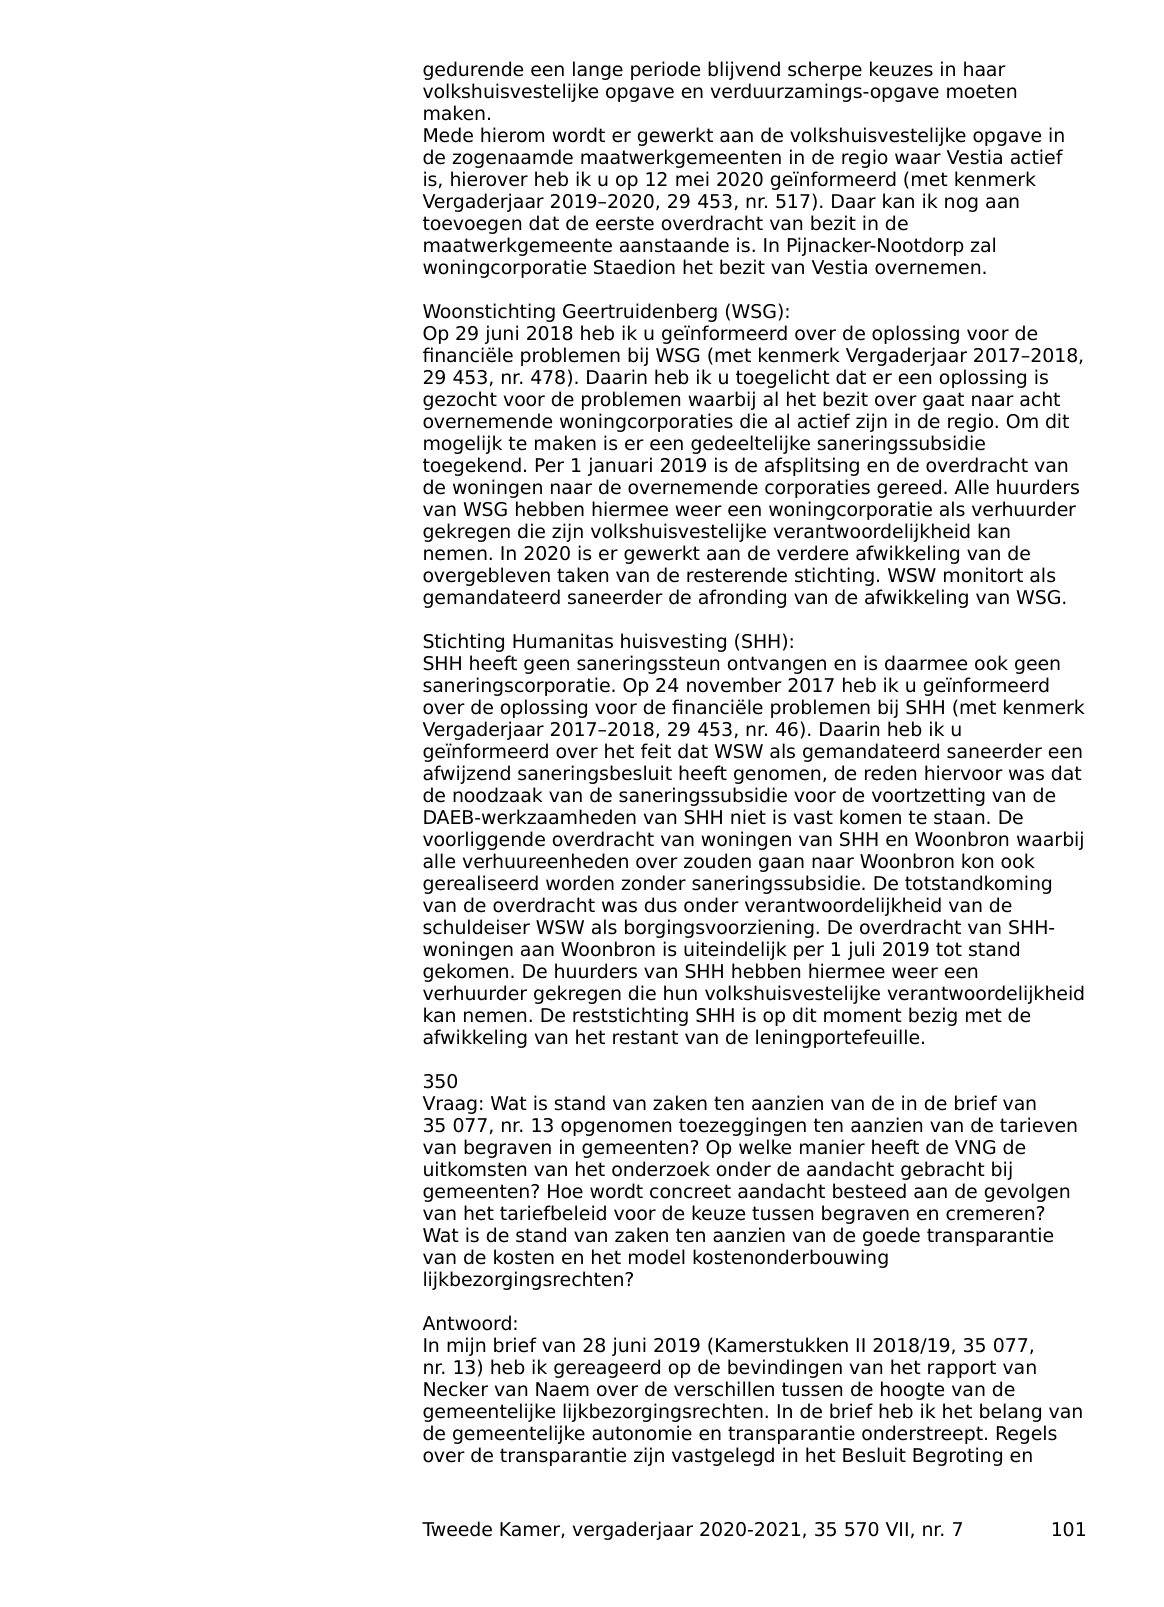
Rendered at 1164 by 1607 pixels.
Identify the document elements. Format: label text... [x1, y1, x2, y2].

text Woonstichting Geertruidenberg (WSG): [422, 301, 1087, 323]
text gedurende een lange periode blijvend scherpe keuzes in haar volkshuisvestelijke opgave en verduurzamings-opgave moeten maken. [422, 59, 1087, 125]
text SHH heeft geen saneringssteun ontvangen en is daarmee ook geen saneringscorporatie. Op 24 november 2017 heb ik u geïnformeerd over de oplossing voor de financiële problemen bij SHH (met kenmerk Vergaderjaar 2017–2018, 29 453, nr. 46). Daarin heb ik u geïnformeerd over het feit dat WSW als gemandateerd saneerder een afwijzend saneringsbesluit heeft genomen, de reden hiervoor was dat de noodzaak van de saneringssubsidie voor de voortzetting van de DAEB-werkzaamheden van SHH niet is vast komen te staan. De voorliggende overdracht van woningen van SHH en Woonbron waarbij alle verhuureenheden over zouden gaan naar Woonbron kon ook gerealiseerd worden zonder saneringssubsidie. De totstandkoming van de overdracht was dus onder verantwoordelijkheid van de schuldeiser WSW als borgingsvoorziening. De overdracht van SHH-woningen aan Woonbron is uiteindelijk per 1 juli 2019 tot stand gekomen. De huurders van SHH hebben hiermee weer een verhuurder gekregen die hun volkshuisvestelijke verantwoordelijkheid kan nemen. De reststichting SHH is op dit moment bezig met de afwikkeling van het restant van de leningportefeuille. [422, 653, 1087, 1048]
text Op 29 juni 2018 heb ik u geïnformeerd over de oplossing voor de financiële problemen bij WSG (met kenmerk Vergaderjaar 2017–2018, 29 453, nr. 478). Daarin heb ik u toegelicht dat er een oplossing is gezocht voor de problemen waarbij al het bezit over gaat naar acht overnemende woningcorporaties die al actief zijn in de regio. Om dit mogelijk te maken is er een gedeeltelijke saneringssubsidie toegekend. Per 1 januari 2019 is de afsplitsing en de overdracht van de woningen naar de overnemende corporaties gereed. Alle huurders van WSG hebben hiermee weer een woningcorporatie als verhuurder gekregen die zijn volkshuisvestelijke verantwoordelijkheid kan nemen. In 2020 is er gewerkt aan de verdere afwikkeling van de overgebleven taken van de resterende stichting. WSW monitort als gemandateerd saneerder de afronding van de afwikkeling van WSG. [422, 323, 1087, 609]
text Vraag: Wat is stand van zaken ten aanzien van de in de brief van 35 077, nr. 13 opgenomen toezeggingen ten aanzien van de tarieven van begraven in gemeenten? Op welke manier heeft de VNG de uitkomsten van het onderzoek onder de aandacht gebracht bij gemeenten? Hoe wordt concreet aandacht besteed aan de gevolgen van het tariefbeleid voor de keuze tussen begraven en cremeren? Wat is de stand van zaken ten aanzien van de goede transparantie van de kosten en het model kostenonderbouwing lijkbezorgingsrechten? [422, 1093, 1087, 1291]
text Antwoord: [422, 1313, 1087, 1335]
text 350 [422, 1071, 1087, 1093]
text Stichting Humanitas huisvesting (SHH): [422, 631, 1087, 653]
text Mede hierom wordt er gewerkt aan de volkshuisvestelijke opgave in de zogenaamde maatwerkgemeenten in de regio waar Vestia actief is, hierover heb ik u op 12 mei 2020 geïnformeerd (met kenmerk Vergaderjaar 2019–2020, 29 453, nr. 517). Daar kan ik nog aan toevoegen dat de eerste overdracht van bezit in de maatwerkgemeente aanstaande is. In Pijnacker-Nootdorp zal woningcorporatie Staedion het bezit van Vestia overnemen. [422, 125, 1087, 279]
text In mijn brief van 28 juni 2019 (Kamerstukken II 2018/19, 35 077, nr. 13) heb ik gereageerd op de bevindingen van het rapport van Necker van Naem over de verschillen tussen de hoogte van de gemeentelijke lijkbezorgingsrechten. In de brief heb ik het belang van de gemeentelijke autonomie en transparantie onderstreept. Regels over de transparantie zijn vastgelegd in het Besluit Begroting en [422, 1335, 1087, 1467]
